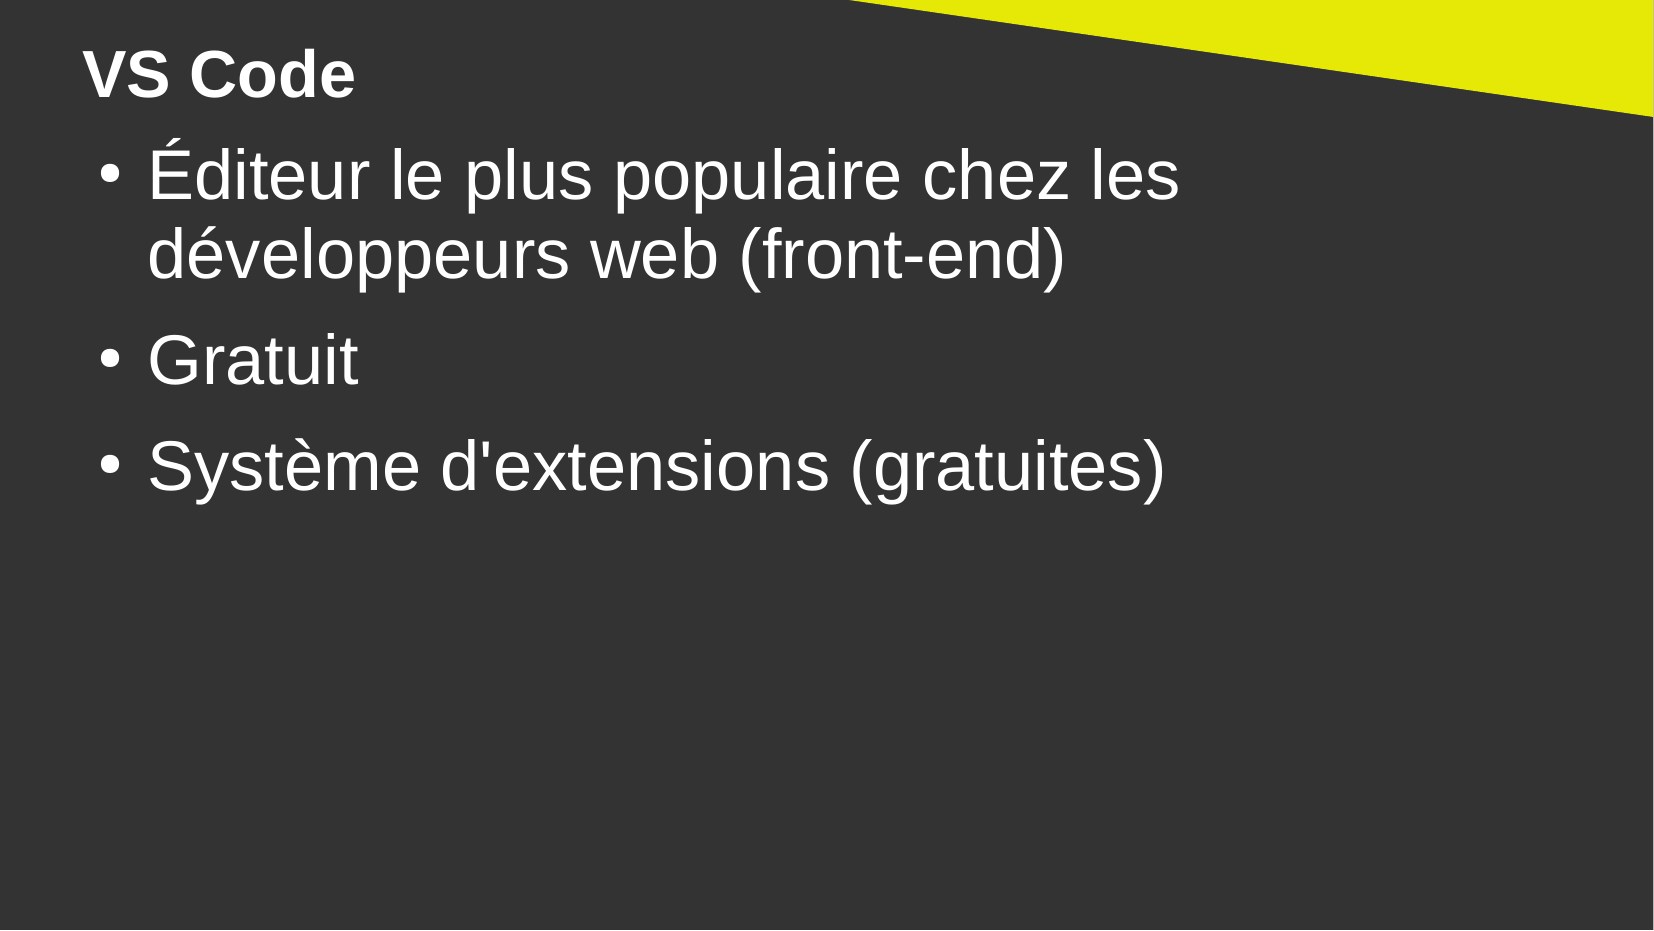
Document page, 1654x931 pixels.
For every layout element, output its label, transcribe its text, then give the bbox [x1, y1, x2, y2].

list Éditeur le plus populaire chez les développeurs web (front-end) Gratuit Système d'extensions (gratuites) [80, 135, 1620, 507]
text_box [849, 0, 1654, 118]
title VS Code [82, 37, 1571, 114]
